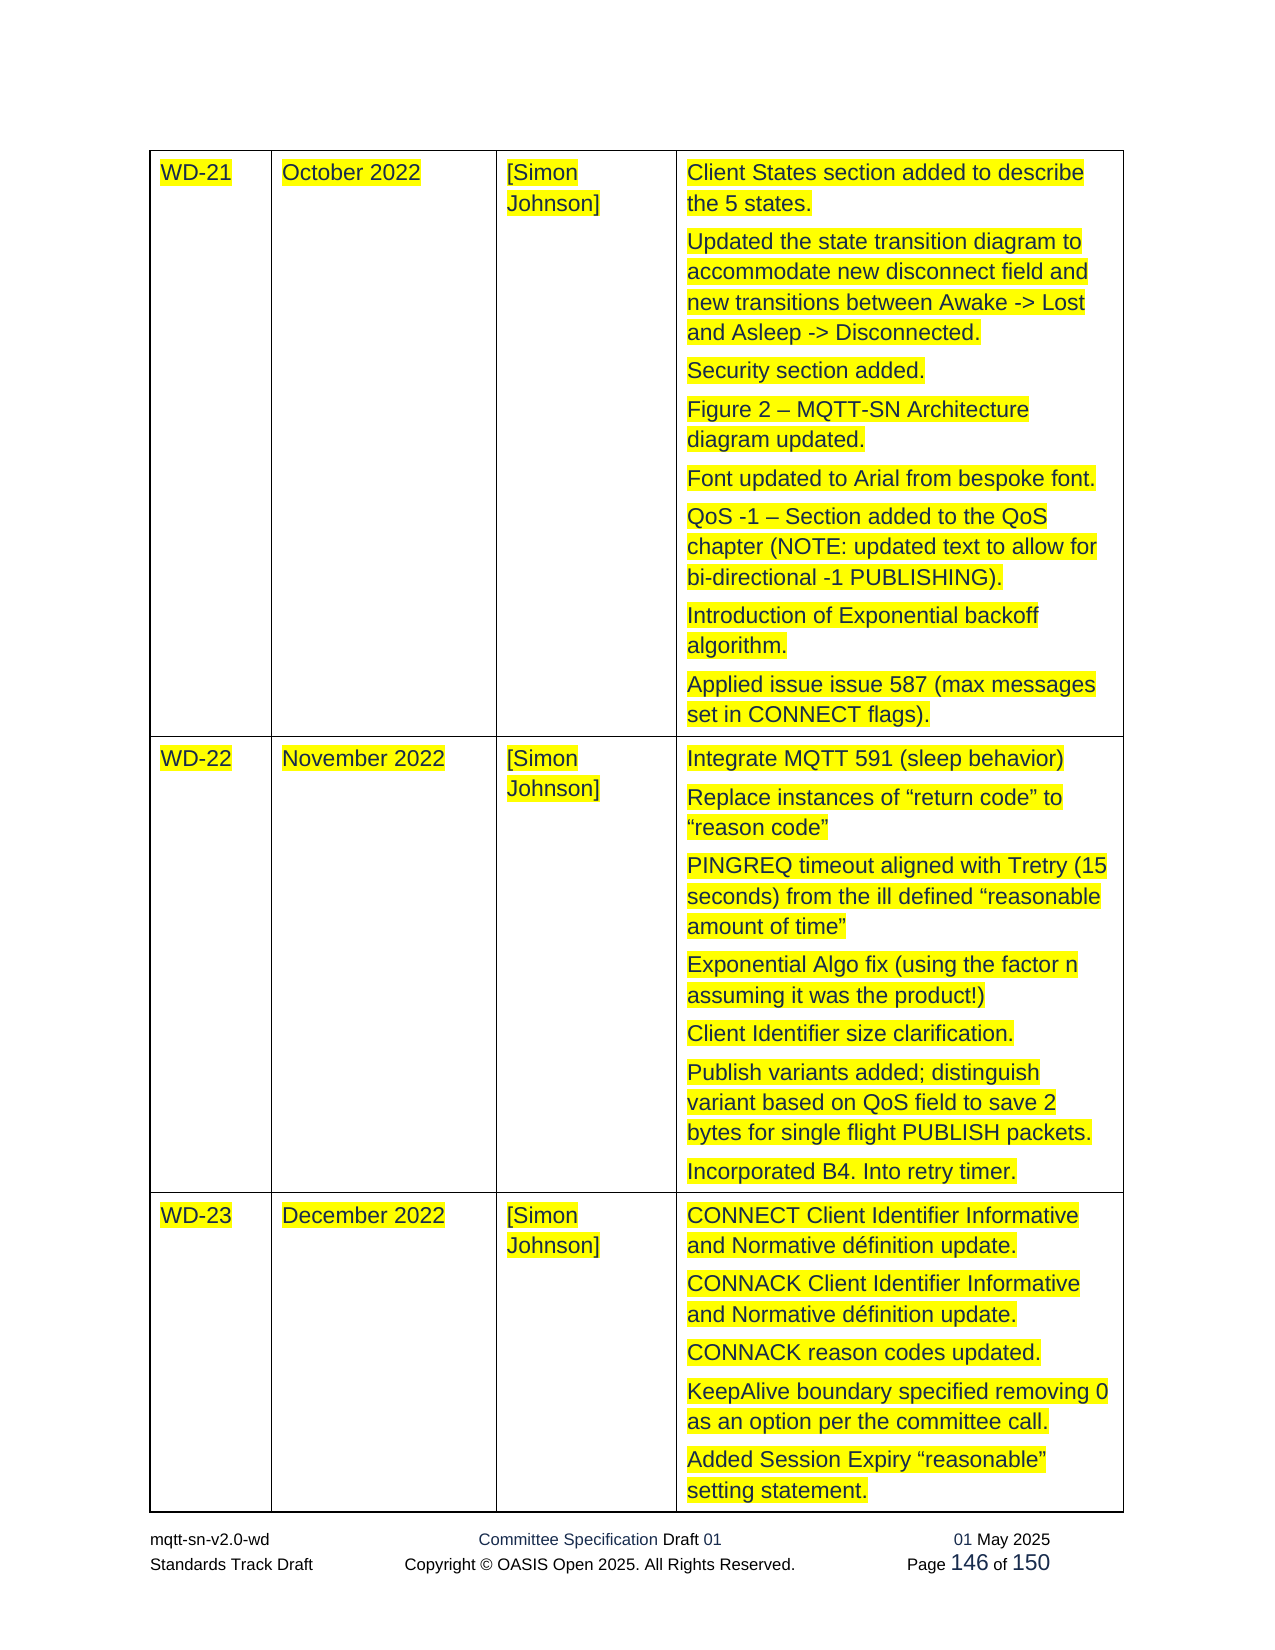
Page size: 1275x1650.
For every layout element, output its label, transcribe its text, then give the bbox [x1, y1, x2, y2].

table_cell WD-21 [151, 151, 271, 736]
table_cell Client States section added to describe the 5 states. Updated the state transition diagram to accommodate new disconnect field and new transitions between Awake -> Lost and Asleep -> Disconnected. Security section added. Figure 2 – MQTT-SN Architecture diagram updated. Font updated to Arial from bespoke font. QoS -1 – Section added to the QoS chapter (NOTE: updated text to allow for bi-directional -1 PUBLISHING). Introduction of Exponential backoff algorithm. Applied issue issue 587 (max messages set in CONNECT flags). [677, 151, 1123, 736]
table_cell WD-23 [151, 1193, 271, 1511]
table_cell CONNECT Client Identifier Informative and Normative définition update. CONNACK Client Identifier Informative and Normative définition update. CONNACK reason codes updated. KeepAlive boundary specified removing 0 as an option per the committee call. Added Session Expiry “reasonable” setting statement. [677, 1193, 1123, 1511]
table_cell December 2022 [272, 1193, 496, 1511]
table_cell Integrate MQTT 591 (sleep behavior) Replace instances of “return code” to “reason code” PINGREQ timeout aligned with Tretry (15 seconds) from the ill defined “reasonable amount of time” Exponential Algo fix (using the factor n assuming it was the product!) Client Identifier size clarification. Publish variants added; distinguish variant based on QoS field to save 2 bytes for single flight PUBLISH packets. Incorporated B4. Into retry timer. [677, 737, 1123, 1192]
table_cell [Simon Johnson] [497, 151, 676, 736]
table_cell October 2022 [272, 151, 496, 736]
table_cell November 2022 [272, 737, 496, 1192]
table_cell [Simon Johnson] [497, 1193, 676, 1511]
table_cell [Simon Johnson] [497, 737, 676, 1192]
table_cell WD-22 [151, 737, 271, 1192]
